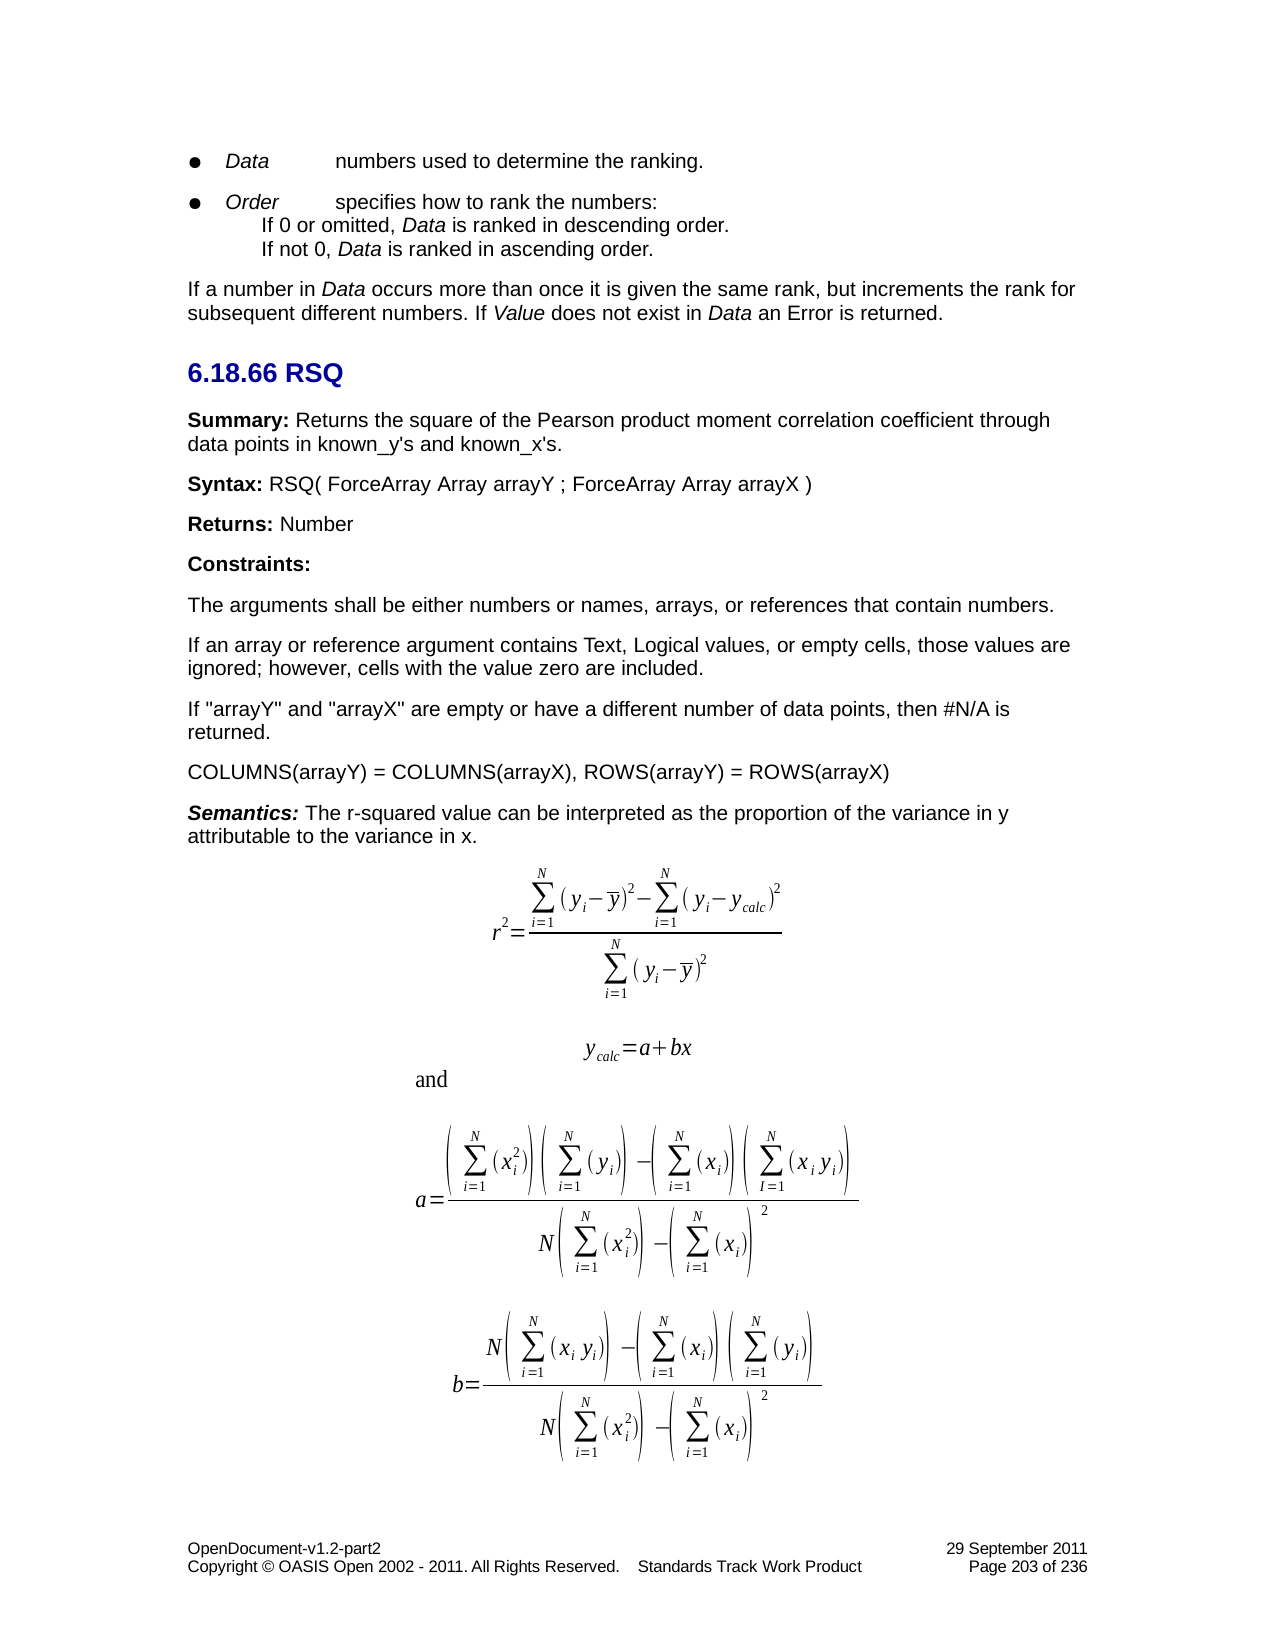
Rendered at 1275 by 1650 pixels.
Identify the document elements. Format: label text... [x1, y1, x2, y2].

text Syntax: RSQ( ForceArray Array arrayY ; ForceArray Array arrayX ) [187, 472, 1088, 496]
subtitle RSQ [187, 358, 1088, 388]
list Data numbers used to determine the ranking. [187, 150, 1088, 173]
text Summary: Returns the square of the Pearson product moment correlation coefficient through data points in known_y's and known_x's. [187, 409, 1088, 456]
text Returns: Number [187, 513, 1088, 536]
text Semantics: The r-squared value can be interpreted as the proportion of the variance in y attributable to the variance in x. [187, 801, 1088, 848]
text The arguments shall be either numbers or names, arrays, or references that contain numbers. [187, 593, 1088, 617]
text Constraints: [187, 553, 1088, 576]
list Order specifies how to rank the numbers: If 0 or omitted, Data is ranked in descending order. If not 0, Data is ranked in ascending order. [187, 190, 1088, 261]
text If an array or reference argument contains Text, Logical values, or empty cells, those values are ignored; however, cells with the value zero are included. [187, 633, 1088, 680]
text If "arrayY" and "arrayX" are empty or have a different number of data points, then #N/A is returned. [187, 697, 1088, 744]
text COLUMNS(arrayY) = COLUMNS(arrayX), ROWS(arrayY) = ROWS(arrayX) [187, 761, 1088, 784]
text If a number in Data occurs more than once it is given the same rank, but increments the rank for subsequent different numbers. If Value does not exist in Data an Error is returned. [187, 277, 1088, 324]
